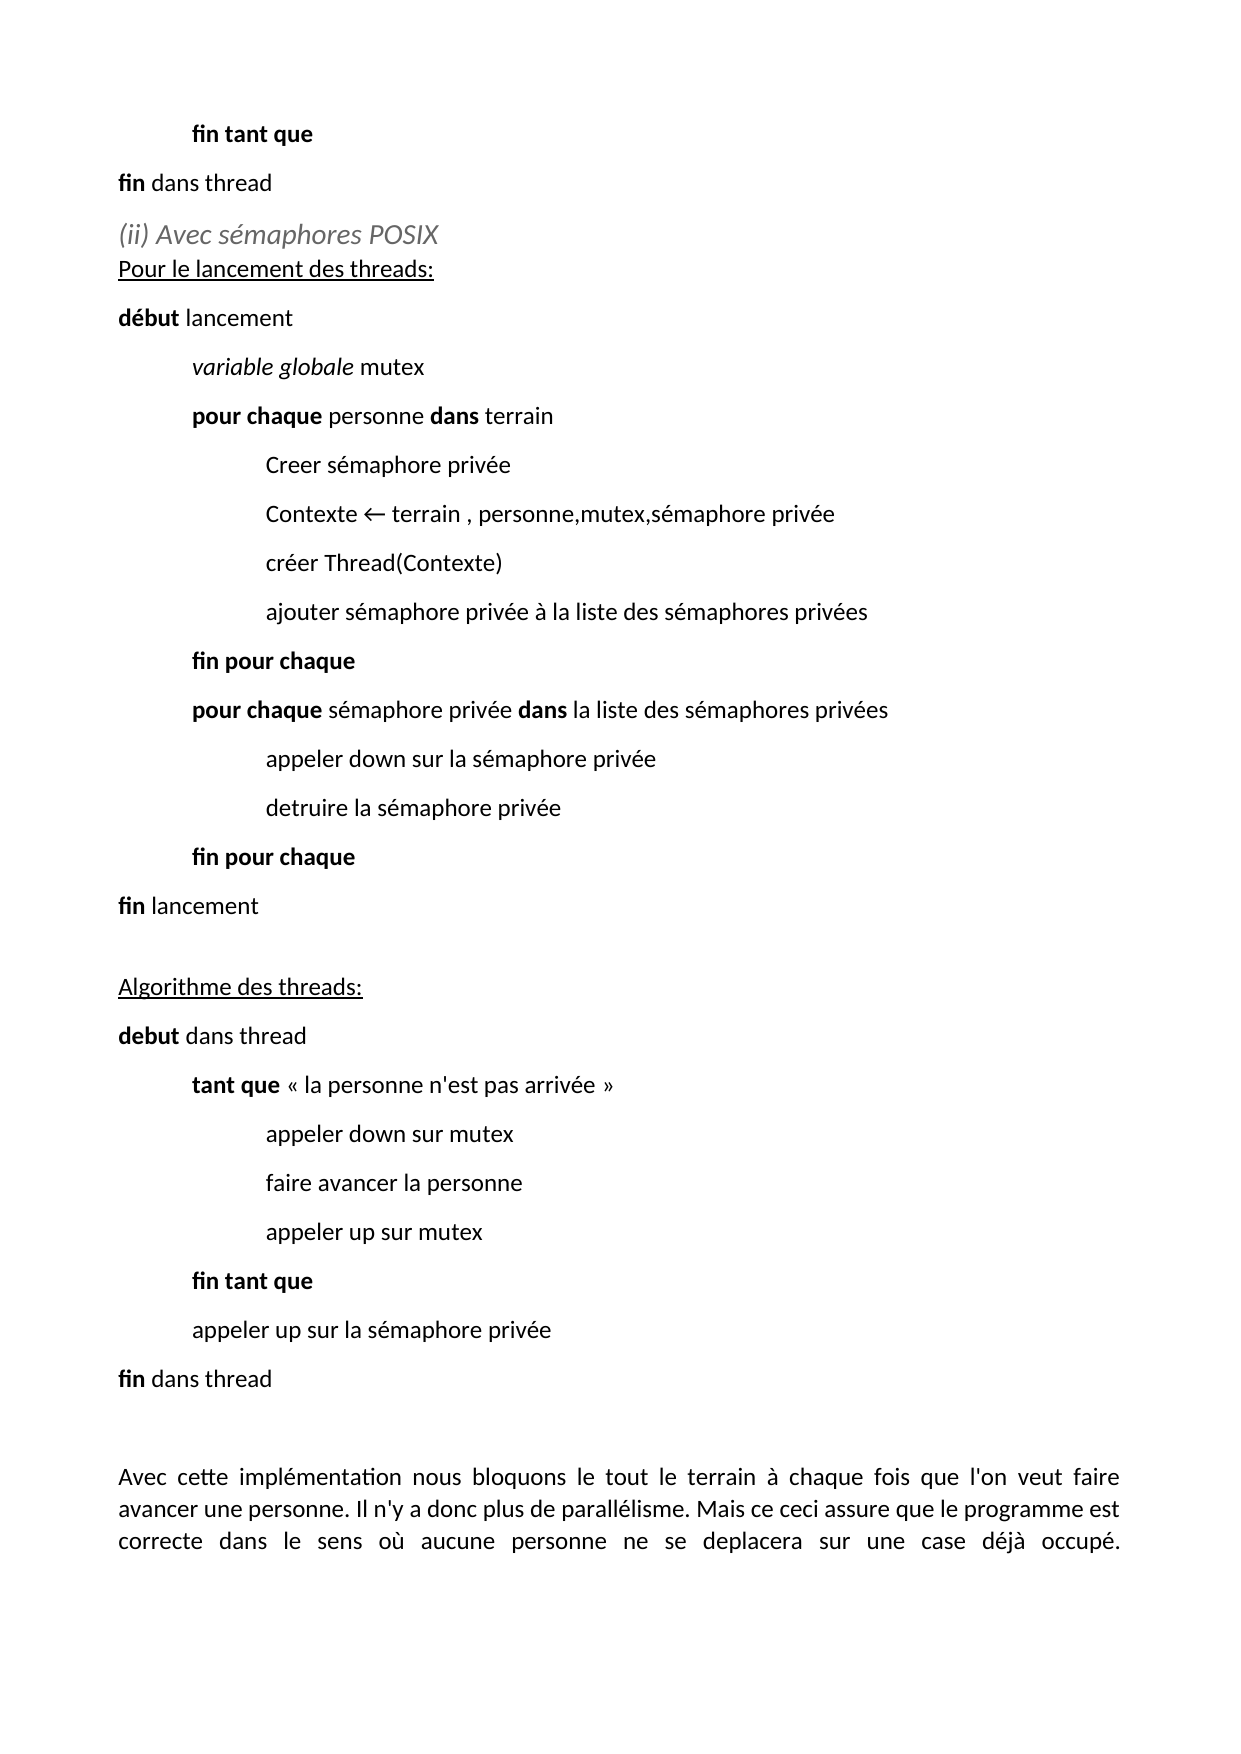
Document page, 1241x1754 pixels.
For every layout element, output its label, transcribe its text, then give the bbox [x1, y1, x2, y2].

text tant que « la personne n'est pas arrivée » [118, 1069, 1122, 1099]
text detruire la sémaphore privée [118, 792, 1122, 822]
text debut dans thread [118, 1020, 1122, 1051]
text créer Thread(Contexte) [118, 547, 1122, 578]
text fin tant que [118, 1265, 1122, 1295]
text (ii) Avec sémaphores POSIX Pour le lancement des threads: [118, 216, 1122, 284]
text fin dans thread [118, 167, 1122, 198]
text variable globale mutex [118, 351, 1122, 382]
text appeler up sur la sémaphore privée [118, 1314, 1122, 1344]
text ajouter sémaphore privée à la liste des sémaphores privées [118, 596, 1122, 627]
text fin pour chaque [118, 645, 1122, 676]
text pour chaque sémaphore privée dans la liste des sémaphores privées [118, 694, 1122, 724]
text Algorithme des threads: [118, 971, 1122, 1002]
text fin pour chaque [118, 841, 1122, 871]
text Creer sémaphore privée [118, 449, 1122, 480]
text appeler down sur la sémaphore privée [118, 743, 1122, 773]
text appeler up sur mutex [118, 1216, 1122, 1246]
text fin dans thread [118, 1363, 1122, 1393]
text Contexte ← terrain , personne,mutex,sémaphore privée [118, 498, 1122, 529]
text faire avancer la personne [118, 1167, 1122, 1197]
text début lancement [118, 302, 1122, 333]
text fin lancement [118, 890, 1122, 953]
text pour chaque personne dans terrain [118, 400, 1122, 431]
text Avec cette implémentation nous bloquons le tout le terrain à chaque fois que l'on veut faire avancer une personne. Il n'y a donc plus de parallélisme. Mais ce ceci assure que le programme est correcte dans le sens où aucune personne ne se deplacera sur une case déjà occupé. [118, 1461, 1122, 1556]
text fin tant que [118, 118, 1122, 149]
text appeler down sur mutex [118, 1118, 1122, 1148]
